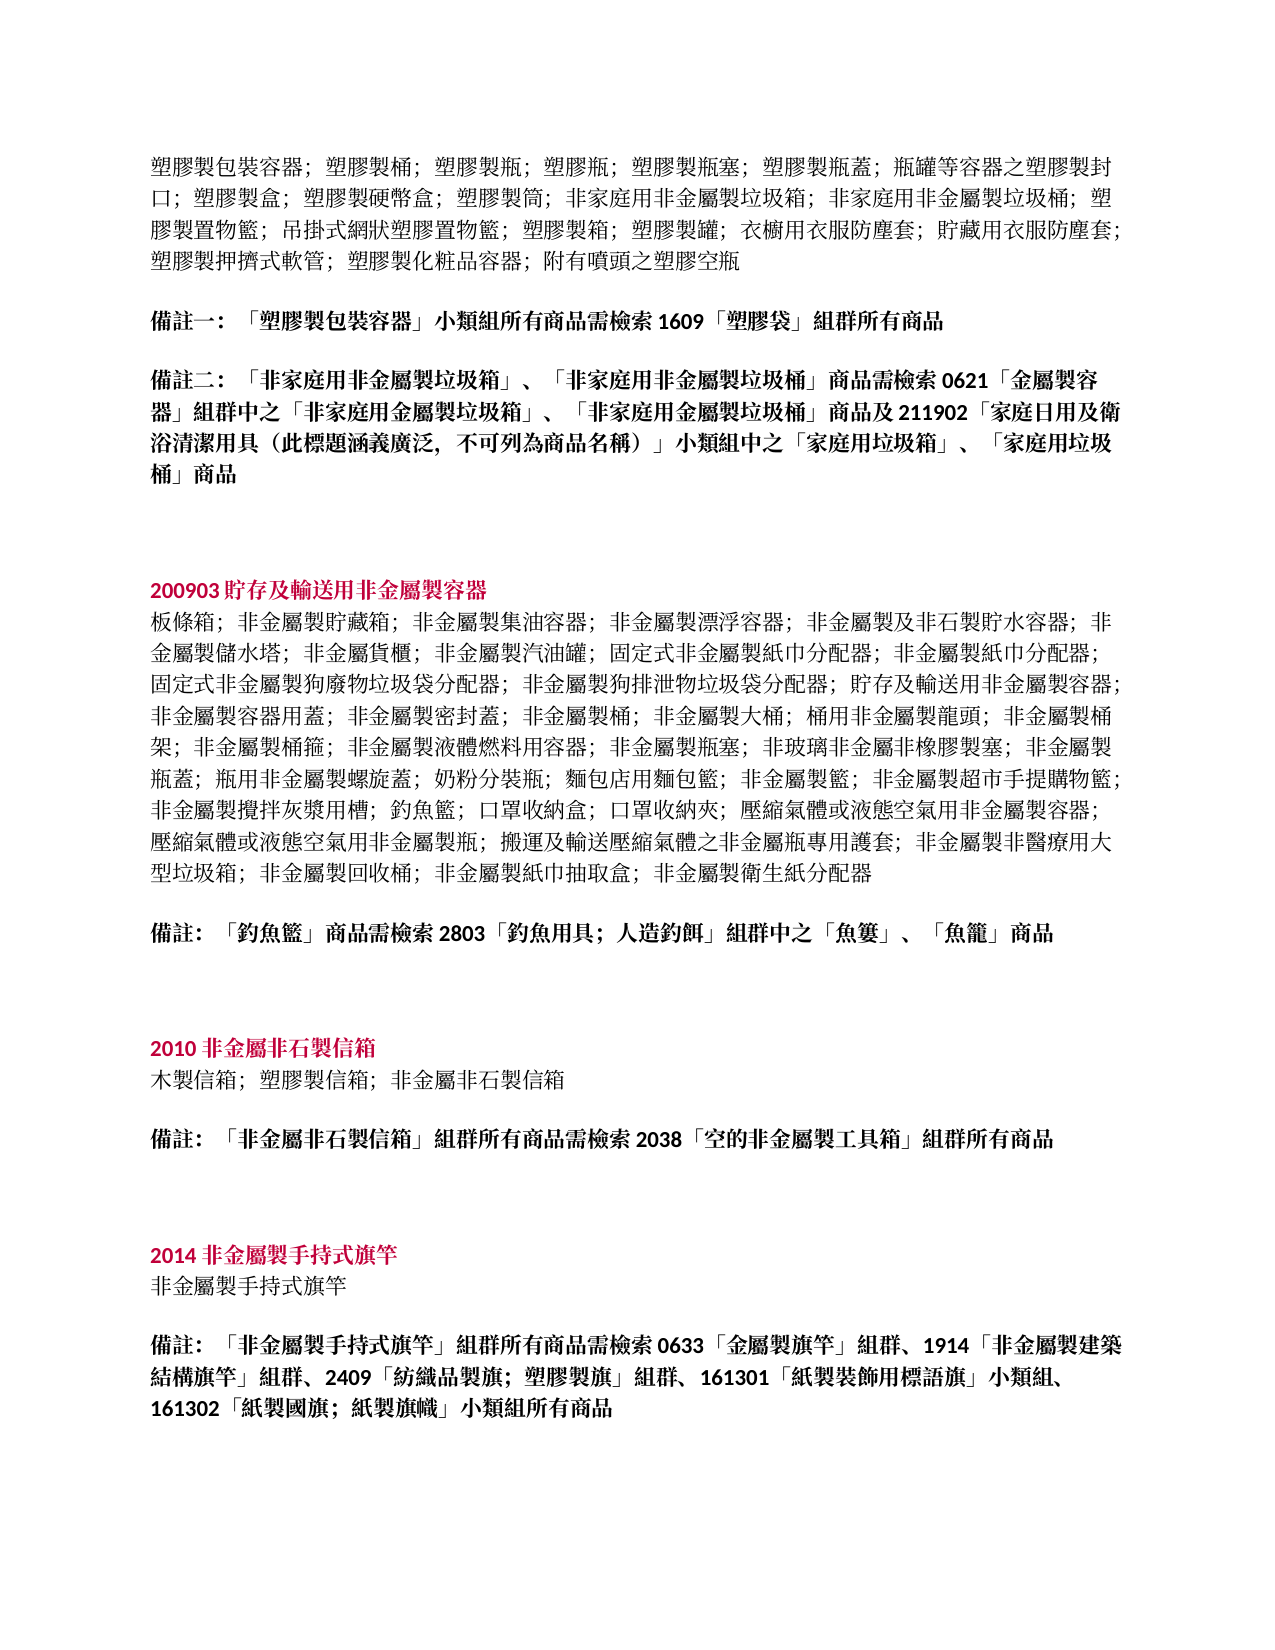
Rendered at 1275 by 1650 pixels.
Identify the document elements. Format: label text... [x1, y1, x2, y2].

text 備註一：「塑膠製包裝容器」小類組所有商品需檢索1609「塑膠袋」組群所有商品 備註二：「非家庭用非金屬製垃圾箱」、「非家庭用非金屬製垃圾桶」商品需檢索0621「金屬製容器」組群中之「非家庭用金屬製垃圾箱」、「非家庭用金屬製垃圾桶」商品及211902「家庭日用及衛浴清潔用具（此標題涵義廣泛，不可列為商品名稱）」小類組中之「家庭用垃圾箱」、「家庭用垃圾桶」商品 [150, 276, 1125, 545]
text 木製信箱；塑膠製信箱；非金屬非石製信箱 [150, 1063, 1125, 1094]
text 板條箱；非金屬製貯藏箱；非金屬製集油容器；非金屬製漂浮容器；非金屬製及非石製貯水容器；非金屬製儲水塔；非金屬貨櫃；非金屬製汽油罐；固定式非金屬製紙巾分配器；非金屬製紙巾分配器；固定式非金屬製狗廢物垃圾袋分配器；非金屬製狗排泄物垃圾袋分配器；貯存及輸送用非金屬製容器；非金屬製容器用蓋；非金屬製密封蓋；非金屬製桶；非金屬製大桶；桶用非金屬製龍頭；非金屬製桶架；非金屬製桶箍；非金屬製液體燃料用容器；非金屬製瓶塞；非玻璃非金屬非橡膠製塞；非金屬製瓶蓋；瓶用非金屬製螺旋蓋；奶粉分裝瓶；麵包店用麵包籃；非金屬製籃；非金屬製超市手提購物籃；非金屬製攪拌灰漿用槽；釣魚籃；口罩收納盒；口罩收納夾；壓縮氣體或液態空氣用非金屬製容器；壓縮氣體或液態空氣用非金屬製瓶；搬運及輸送壓縮氣體之非金屬瓶專用護套；非金屬製非醫療用大型垃圾箱；非金屬製回收桶；非金屬製紙巾抽取盒；非金屬製衛生紙分配器 [150, 605, 1125, 888]
text 2014非金屬製手持式旗竿 [150, 1210, 1125, 1269]
text 備註：「非金屬非石製信箱」組群所有商品需檢索2038「空的非金屬製工具箱」組群所有商品 [150, 1094, 1125, 1210]
text 2010非金屬非石製信箱 [150, 1003, 1125, 1063]
text 塑膠製包裝容器；塑膠製桶；塑膠製瓶；塑膠瓶；塑膠製瓶塞；塑膠製瓶蓋；瓶罐等容器之塑膠製封口；塑膠製盒；塑膠製硬幣盒；塑膠製筒；非家庭用非金屬製垃圾箱；非家庭用非金屬製垃圾桶；塑膠製置物籃；吊掛式網狀塑膠置物籃；塑膠製箱；塑膠製罐；衣櫥用衣服防塵套；貯藏用衣服防塵套；塑膠製押擠式軟管；塑膠製化粧品容器；附有噴頭之塑膠空瓶 [150, 150, 1125, 276]
text 備註：「釣魚籃」商品需檢索2803「釣魚用具；人造釣餌」組群中之「魚簍」、「魚籠」商品 [150, 888, 1125, 1003]
text 備註：「非金屬製手持式旗竿」組群所有商品需檢索0633「金屬製旗竿」組群、1914「非金屬製建築結構旗竿」組群、2409「紡織品製旗；塑膠製旗」組群、161301「紙製裝飾用標語旗」小類組、161302「紙製國旗；紙製旗幟」小類組所有商品 [150, 1301, 1125, 1479]
text 200903貯存及輸送用非金屬製容器 [150, 545, 1125, 605]
text 非金屬製手持式旗竿 [150, 1269, 1125, 1301]
